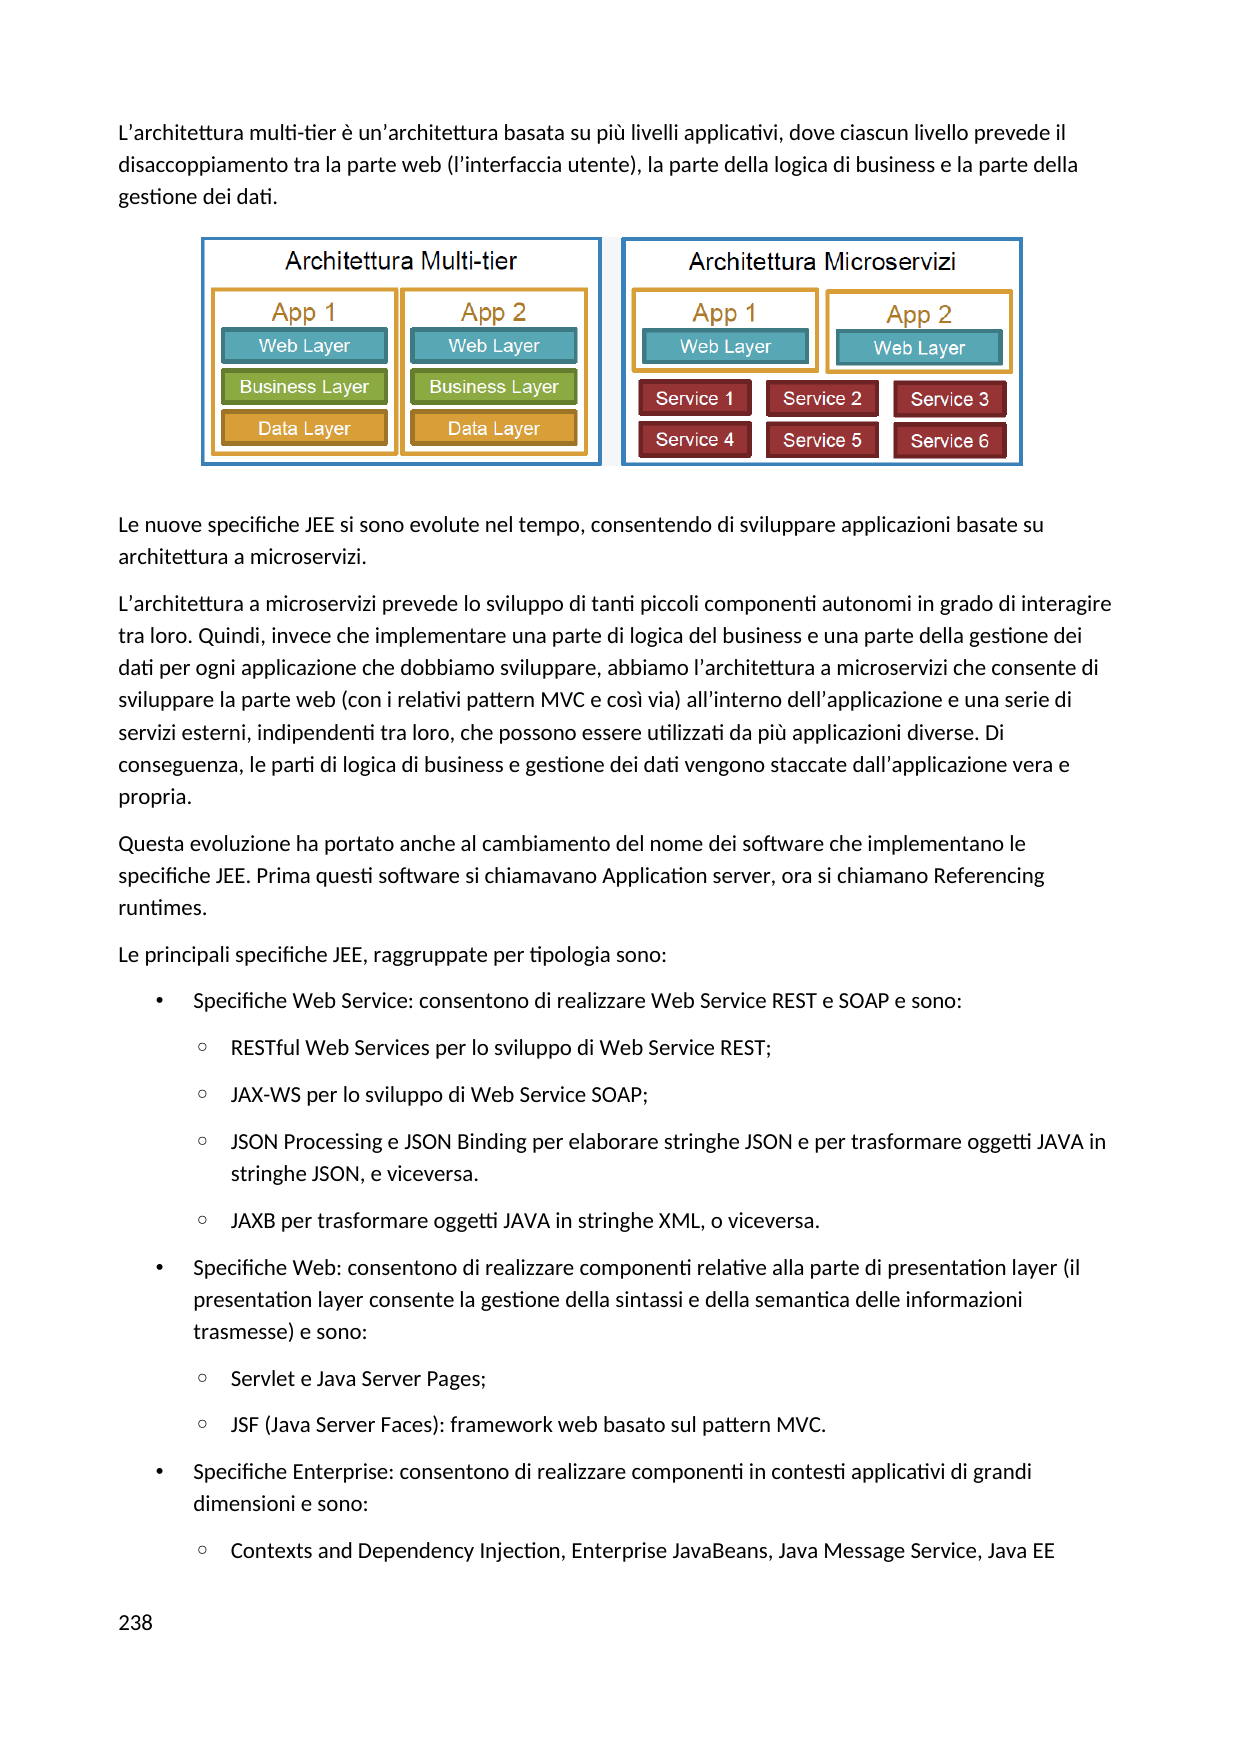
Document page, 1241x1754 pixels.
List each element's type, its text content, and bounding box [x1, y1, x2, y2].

text L’architettura a microservizi prevede lo sviluppo di tanti piccoli componenti autonomi in grado di interagire tra loro. Quindi, invece che implementare una parte di logica del business e una parte della gestione dei dati per ogni applicazione che dobbiamo sviluppare, abbiamo l’architettura a microservizi che consente di sviluppare la parte web (con i relativi pattern MVC e così via) all’interno dell’applicazione e una serie di servizi esterni, indipendenti tra loro, che possono essere utilizzati da più applicazioni diverse. Di conseguenza, le parti di logica di business e gestione dei dati vengono staccate dall’applicazione vera e propria. [118, 589, 1122, 810]
list Specifiche Web Service: consentono di realizzare Web Service REST e SOAP e sono: [156, 987, 1122, 1015]
list Servlet e Java Server Pages; [193, 1364, 1122, 1392]
list JAX-WS per lo sviluppo di Web Service SOAP; [193, 1080, 1122, 1108]
picture [201, 237, 1023, 466]
text Le principali specifiche JEE, raggruppate per tipologia sono: [118, 940, 1122, 968]
text L’architettura multi-tier è un’architettura basata su più livelli applicativi, dove ciascun livello prevede il disaccoppiamento tra la parte web (l’interfaccia utente), la parte della logica di business e la parte della gestione dei dati. [118, 118, 1122, 211]
list JSF (Java Server Faces): framework web basato sul pattern MVC. [193, 1411, 1122, 1439]
list Specifiche Enterprise: consentono di realizzare componenti in contesti applicativi di grandi dimensioni e sono: [156, 1457, 1122, 1518]
list JAXB per trasformare oggetti JAVA in stringhe XML, o viceversa. [193, 1206, 1122, 1234]
text Le nuove specifiche JEE si sono evolute nel tempo, consentendo di sviluppare applicazioni basate su architettura a microservizi. [118, 510, 1122, 570]
list RESTful Web Services per lo sviluppo di Web Service REST; [193, 1033, 1122, 1061]
text Questa evoluzione ha portato anche al cambiamento del nome dei software che implementano le specifiche JEE. Prima questi software si chiamavano Application server, ora si chiamano Referencing runtimes. [118, 829, 1122, 921]
list Specifiche Web: consentono di realizzare componenti relative alla parte di presentation layer (il presentation layer consente la gestione della sintassi e della semantica delle informazioni trasmesse) e sono: [156, 1253, 1122, 1345]
list Contexts and Dependency Injection, Enterprise JavaBeans, Java Message Service, Java EE [193, 1536, 1122, 1564]
list JSON Processing e JSON Binding per elaborare stringhe JSON e per trasformare oggetti JAVA in stringhe JSON, e viceversa. [193, 1127, 1122, 1187]
